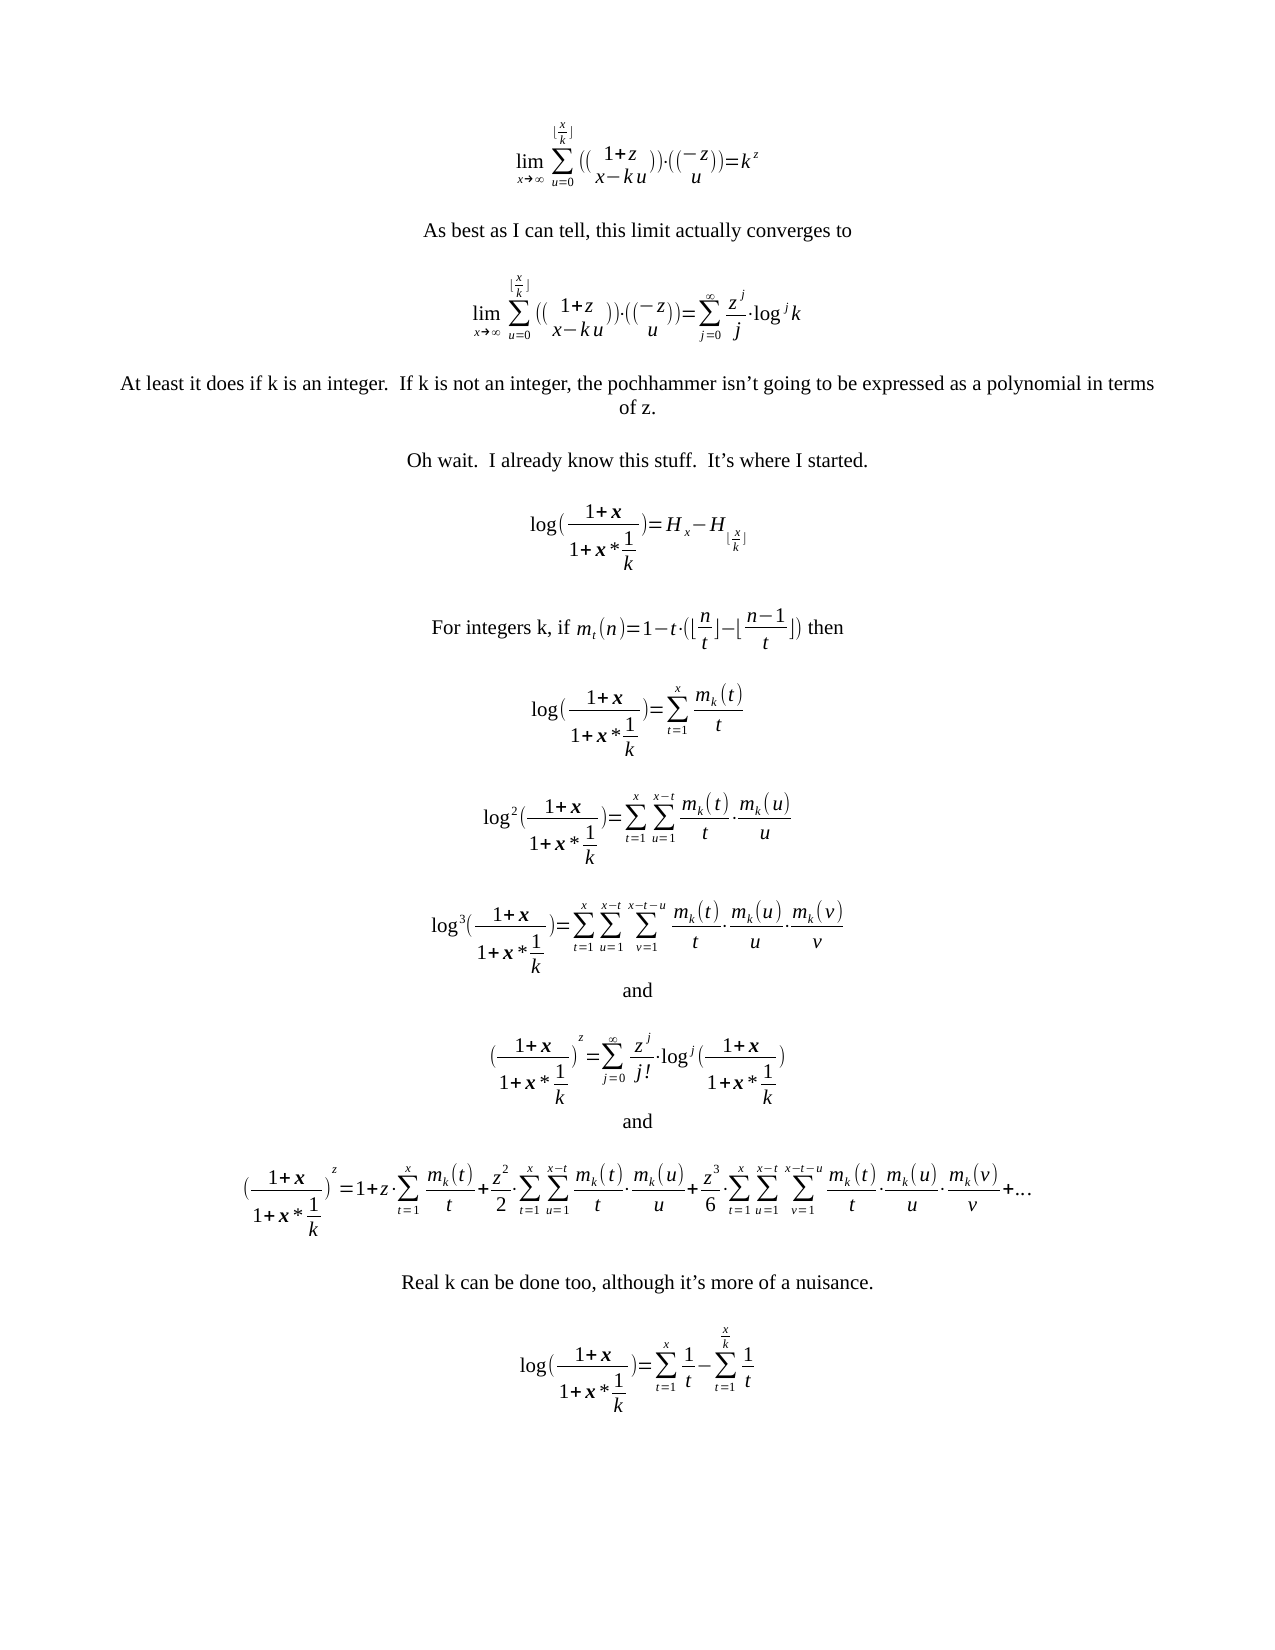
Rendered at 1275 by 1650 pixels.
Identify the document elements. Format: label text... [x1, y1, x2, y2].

text Real k can be done too, although it’s more of a nuisance. [118, 1270, 1157, 1294]
text For integers k, ifthen [118, 604, 1157, 653]
text Oh wait. I already know this stuff. It’s where I started. [118, 448, 1157, 472]
text and [118, 978, 1157, 1002]
text At least it does if k is an integer. If k is not an integer, the pochhammer isn’t going to be expressed as a polynomial in terms of z. [118, 371, 1157, 419]
text As best as I can tell, this limit actually converges to [118, 218, 1157, 242]
text and [118, 1109, 1157, 1133]
